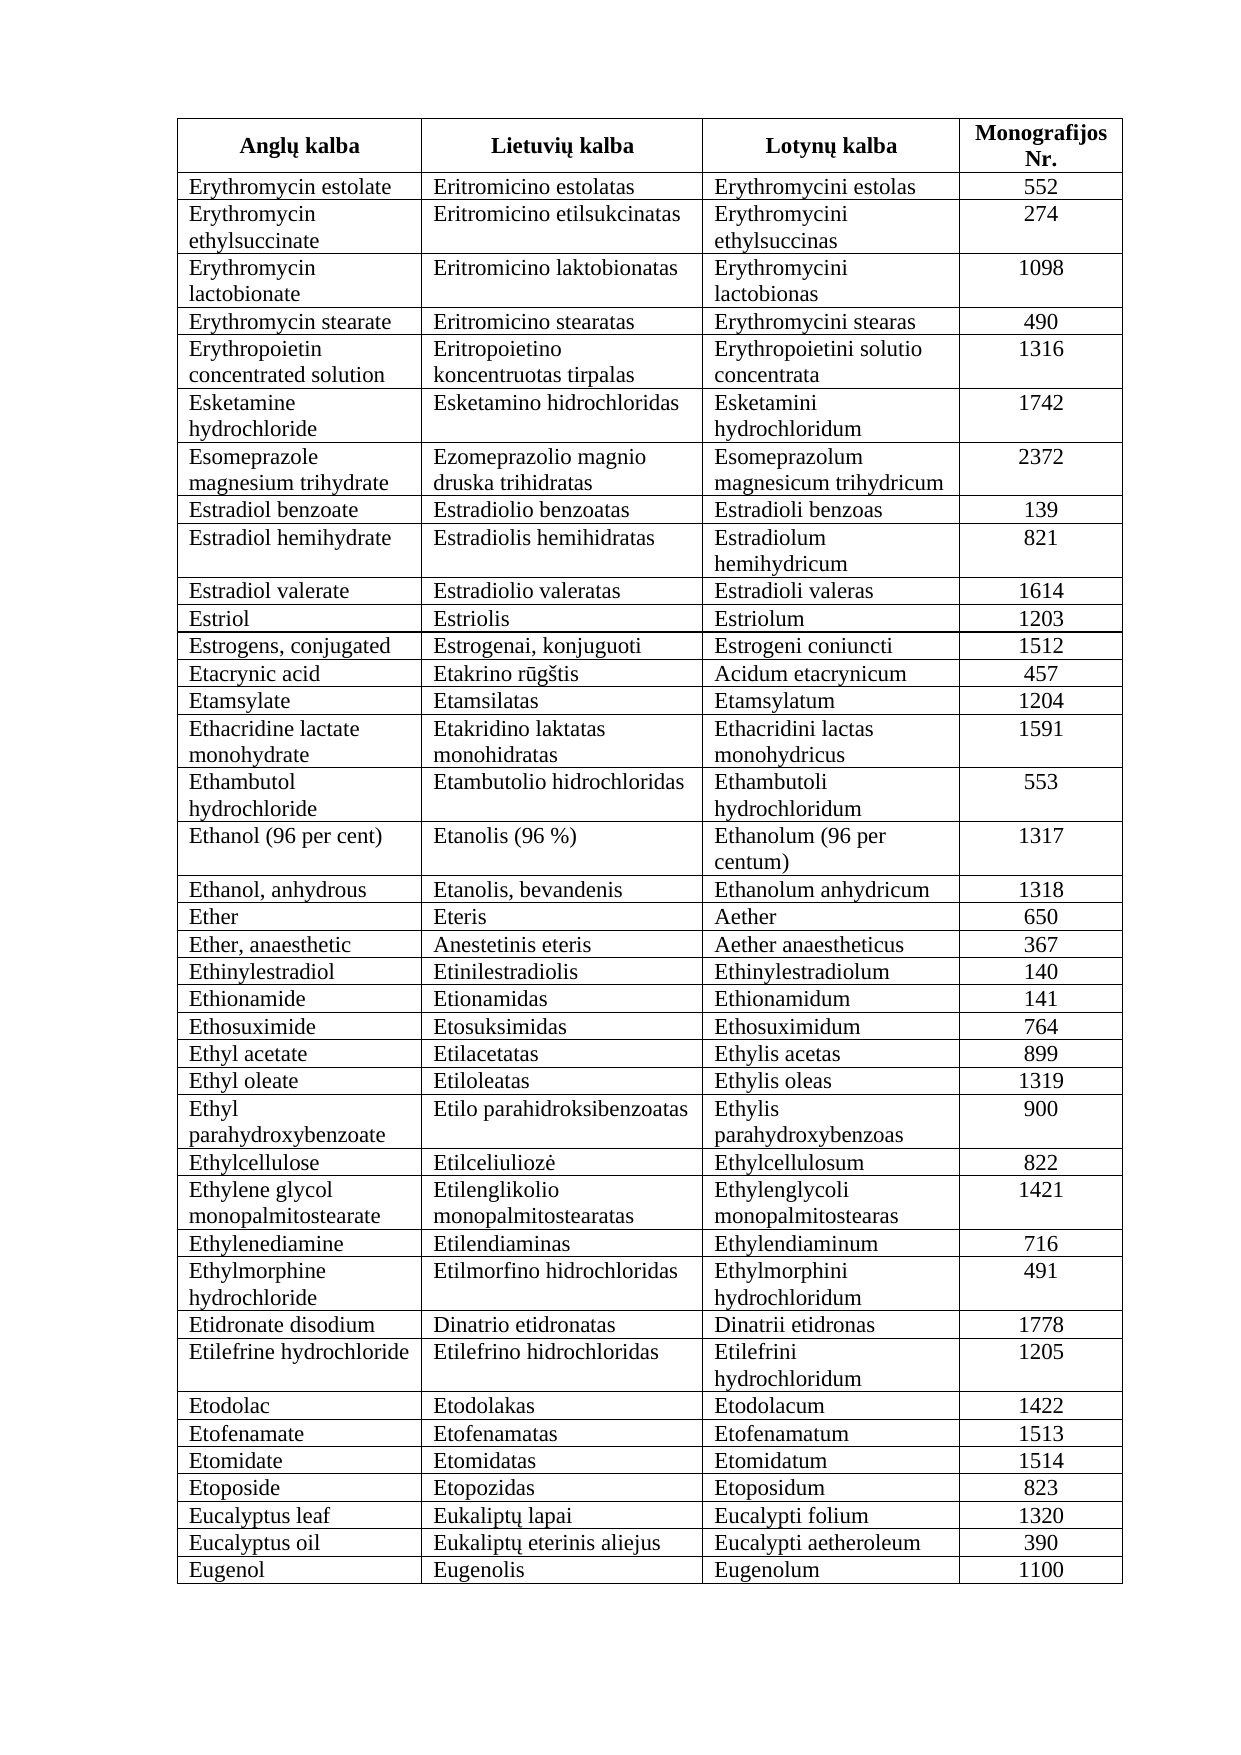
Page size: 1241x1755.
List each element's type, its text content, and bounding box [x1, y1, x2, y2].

table_cell 900 [960, 1095, 1122, 1148]
table_cell Estradiol valerate [178, 578, 421, 604]
table_cell Ethylendiaminum [703, 1230, 959, 1256]
table_cell Esketamine hydrochloride [178, 389, 421, 442]
table_cell Etamsylatum [703, 687, 959, 713]
table_cell Etamsylate [178, 687, 421, 713]
table_cell 822 [960, 1149, 1122, 1175]
table_cell Eucalyptus leaf [178, 1502, 421, 1528]
table_cell Etilendiaminas [422, 1230, 702, 1256]
table_cell Ethionamidum [703, 985, 959, 1012]
table_cell Eucalypti aetheroleum [703, 1529, 959, 1556]
table_cell Ezomeprazolio magnio druska trihidratas [422, 443, 702, 495]
table_header Anglų kalba [178, 119, 421, 172]
table_cell 141 [960, 985, 1122, 1012]
table_cell 552 [960, 173, 1122, 199]
table_cell 139 [960, 496, 1122, 523]
table_cell Eritromicino stearatas [422, 308, 702, 334]
table_cell Ethylis acetas [703, 1040, 959, 1067]
table_cell Ethylmorphine hydrochloride [178, 1257, 421, 1310]
table_cell Erythromycin lactobionate [178, 254, 421, 307]
table_cell Eucalypti folium [703, 1502, 959, 1528]
table_cell Eukaliptų lapai [422, 1502, 702, 1528]
table_cell Eritromicino estolatas [422, 173, 702, 199]
table_cell Acidum etacrynicum [703, 660, 959, 686]
table_cell Ethacridine lactate monohydrate [178, 715, 421, 767]
table_cell Etosuksimidas [422, 1013, 702, 1039]
table_cell Erythromycin ethylsuccinate [178, 200, 421, 253]
table_cell 764 [960, 1013, 1122, 1039]
table_cell Etofenamate [178, 1420, 421, 1446]
table_cell Eucalyptus oil [178, 1529, 421, 1556]
table_header Lietuvių kalba [422, 119, 702, 172]
table_cell 1320 [960, 1502, 1122, 1528]
table_cell Eteris [422, 903, 702, 929]
table_cell Ethanolum (96 per centum) [703, 822, 959, 875]
table_cell 899 [960, 1040, 1122, 1067]
table_cell Ethyl acetate [178, 1040, 421, 1067]
table_cell Etionamidas [422, 985, 702, 1012]
table_cell Ethanol, anhydrous [178, 876, 421, 902]
table_cell Anestetinis eteris [422, 931, 702, 957]
table_cell Estradiol hemihydrate [178, 524, 421, 577]
table_cell Ethanol (96 per cent) [178, 822, 421, 875]
table_cell Estriolum [703, 605, 959, 631]
table_cell Etambutolio hidrochloridas [422, 768, 702, 821]
table_cell 1512 [960, 633, 1122, 659]
table_cell 274 [960, 200, 1122, 253]
table_cell Erythropoietini solutio concentrata [703, 335, 959, 388]
table_cell Etidronate disodium [178, 1311, 421, 1337]
table_cell Etakridino laktatas monohidratas [422, 715, 702, 767]
table_cell Estradioli valeras [703, 578, 959, 604]
table_header Monografijos Nr. [960, 119, 1122, 172]
table_cell 650 [960, 903, 1122, 929]
table_cell 1421 [960, 1176, 1122, 1229]
table_cell Etamsilatas [422, 687, 702, 713]
table_cell Erythromycini lactobionas [703, 254, 959, 307]
table_cell Etilceliuliozė [422, 1149, 702, 1175]
table_cell Erythromycin estolate [178, 173, 421, 199]
table_cell 716 [960, 1230, 1122, 1256]
table_cell Eritromicino etilsukcinatas [422, 200, 702, 253]
table_cell 1319 [960, 1068, 1122, 1094]
table_cell Ethylenediamine [178, 1230, 421, 1256]
table_header Lotynų kalba [703, 119, 959, 172]
table_cell 140 [960, 958, 1122, 984]
table_cell Eritromicino laktobionatas [422, 254, 702, 307]
table_cell Etilefrino hidrochloridas [422, 1339, 702, 1391]
table_cell Ethanolum anhydricum [703, 876, 959, 902]
table_cell 1098 [960, 254, 1122, 307]
table_cell 490 [960, 308, 1122, 334]
table_cell Erythropoietin concentrated solution [178, 335, 421, 388]
table_cell Ethacridini lactas monohydricus [703, 715, 959, 767]
table_cell Etofenamatas [422, 1420, 702, 1446]
table_cell 1205 [960, 1339, 1122, 1391]
table_cell Aether anaestheticus [703, 931, 959, 957]
table_cell 823 [960, 1474, 1122, 1501]
table_cell Erythromycin stearate [178, 308, 421, 334]
table_cell Estradiolum hemihydricum [703, 524, 959, 577]
table_cell Ethylcellulosum [703, 1149, 959, 1175]
table_cell Estradiolis hemihidratas [422, 524, 702, 577]
table_cell 1422 [960, 1392, 1122, 1418]
table_cell Etacrynic acid [178, 660, 421, 686]
table_cell Erythromycini stearas [703, 308, 959, 334]
table_cell 2372 [960, 443, 1122, 495]
table_cell 821 [960, 524, 1122, 577]
table_cell 491 [960, 1257, 1122, 1310]
table_cell Erythromycini estolas [703, 173, 959, 199]
table_cell 1318 [960, 876, 1122, 902]
table_cell Ethylmorphini hydrochloridum [703, 1257, 959, 1310]
table_cell Ethionamide [178, 985, 421, 1012]
table_cell Eugenolis [422, 1557, 702, 1583]
table_cell Etoposidum [703, 1474, 959, 1501]
table_cell Esomeprazole magnesium trihydrate [178, 443, 421, 495]
table_cell Etodolac [178, 1392, 421, 1418]
table_cell Estradiol benzoate [178, 496, 421, 523]
table_cell Ethyl parahydroxybenzoate [178, 1095, 421, 1148]
table_cell 1742 [960, 389, 1122, 442]
table_cell Etoposide [178, 1474, 421, 1501]
table_cell Etilenglikolio monopalmitostearatas [422, 1176, 702, 1229]
table_cell Ethosuximide [178, 1013, 421, 1039]
table_cell Ethambutol hydrochloride [178, 768, 421, 821]
table_cell 1591 [960, 715, 1122, 767]
table_cell 1778 [960, 1311, 1122, 1337]
table_cell Esketamini hydrochloridum [703, 389, 959, 442]
table_cell Ethylene glycol monopalmitostearate [178, 1176, 421, 1229]
table_cell 1513 [960, 1420, 1122, 1446]
table_cell 1317 [960, 822, 1122, 875]
table_cell Estradiolio benzoatas [422, 496, 702, 523]
table_cell Etinilestradiolis [422, 958, 702, 984]
table_cell Etofenamatum [703, 1420, 959, 1446]
table_cell 367 [960, 931, 1122, 957]
table_cell 1514 [960, 1447, 1122, 1473]
table_cell Ethylis parahydroxybenzoas [703, 1095, 959, 1148]
table_cell Estriolis [422, 605, 702, 631]
table_cell Etiloleatas [422, 1068, 702, 1094]
table_cell Etilacetatas [422, 1040, 702, 1067]
table_cell Eukaliptų eterinis aliejus [422, 1529, 702, 1556]
table_cell Ethylcellulose [178, 1149, 421, 1175]
table_cell Estriol [178, 605, 421, 631]
table_cell Etakrino rūgštis [422, 660, 702, 686]
table_cell Etodolakas [422, 1392, 702, 1418]
table_cell 457 [960, 660, 1122, 686]
table_cell Ethylis oleas [703, 1068, 959, 1094]
table_cell 1203 [960, 605, 1122, 631]
table_cell Etilmorfino hidrochloridas [422, 1257, 702, 1310]
table_cell Eugenolum [703, 1557, 959, 1583]
table_cell Ethosuximidum [703, 1013, 959, 1039]
table_cell Esketamino hidrochloridas [422, 389, 702, 442]
table_cell Etilefrini hydrochloridum [703, 1339, 959, 1391]
table_cell 1204 [960, 687, 1122, 713]
table_cell 1316 [960, 335, 1122, 388]
table_cell Estradiolio valeratas [422, 578, 702, 604]
table_cell Etomidatum [703, 1447, 959, 1473]
table_cell Etomidate [178, 1447, 421, 1473]
table_cell Eugenol [178, 1557, 421, 1583]
table_cell Ethylenglycoli monopalmitostearas [703, 1176, 959, 1229]
table_cell Estradioli benzoas [703, 496, 959, 523]
table_cell Eritropoietino koncentruotas tirpalas [422, 335, 702, 388]
table_cell Ether, anaesthetic [178, 931, 421, 957]
table_cell Estrogeni coniuncti [703, 633, 959, 659]
table_cell Etopozidas [422, 1474, 702, 1501]
table_cell 553 [960, 768, 1122, 821]
table_cell Dinatrio etidronatas [422, 1311, 702, 1337]
table_cell Etilefrine hydrochloride [178, 1339, 421, 1391]
table_cell Ethinylestradiol [178, 958, 421, 984]
table_cell Etomidatas [422, 1447, 702, 1473]
table_cell Ethyl oleate [178, 1068, 421, 1094]
table_cell Estrogens, conjugated [178, 633, 421, 659]
table_cell Etanolis, bevandenis [422, 876, 702, 902]
table_cell 1614 [960, 578, 1122, 604]
table_cell Ethinylestradiolum [703, 958, 959, 984]
table_cell Erythromycini ethylsuccinas [703, 200, 959, 253]
table_cell Estrogenai, konjuguoti [422, 633, 702, 659]
table_cell Ethambutoli hydrochloridum [703, 768, 959, 821]
table_cell 390 [960, 1529, 1122, 1556]
table_cell Esomeprazolum magnesicum trihydricum [703, 443, 959, 495]
table_cell Etanolis (96 %) [422, 822, 702, 875]
table_cell Etodolacum [703, 1392, 959, 1418]
table_cell Etilo parahidroksibenzoatas [422, 1095, 702, 1148]
table_cell Ether [178, 903, 421, 929]
table_cell 1100 [960, 1557, 1122, 1583]
table_cell Aether [703, 903, 959, 929]
table_cell Dinatrii etidronas [703, 1311, 959, 1337]
